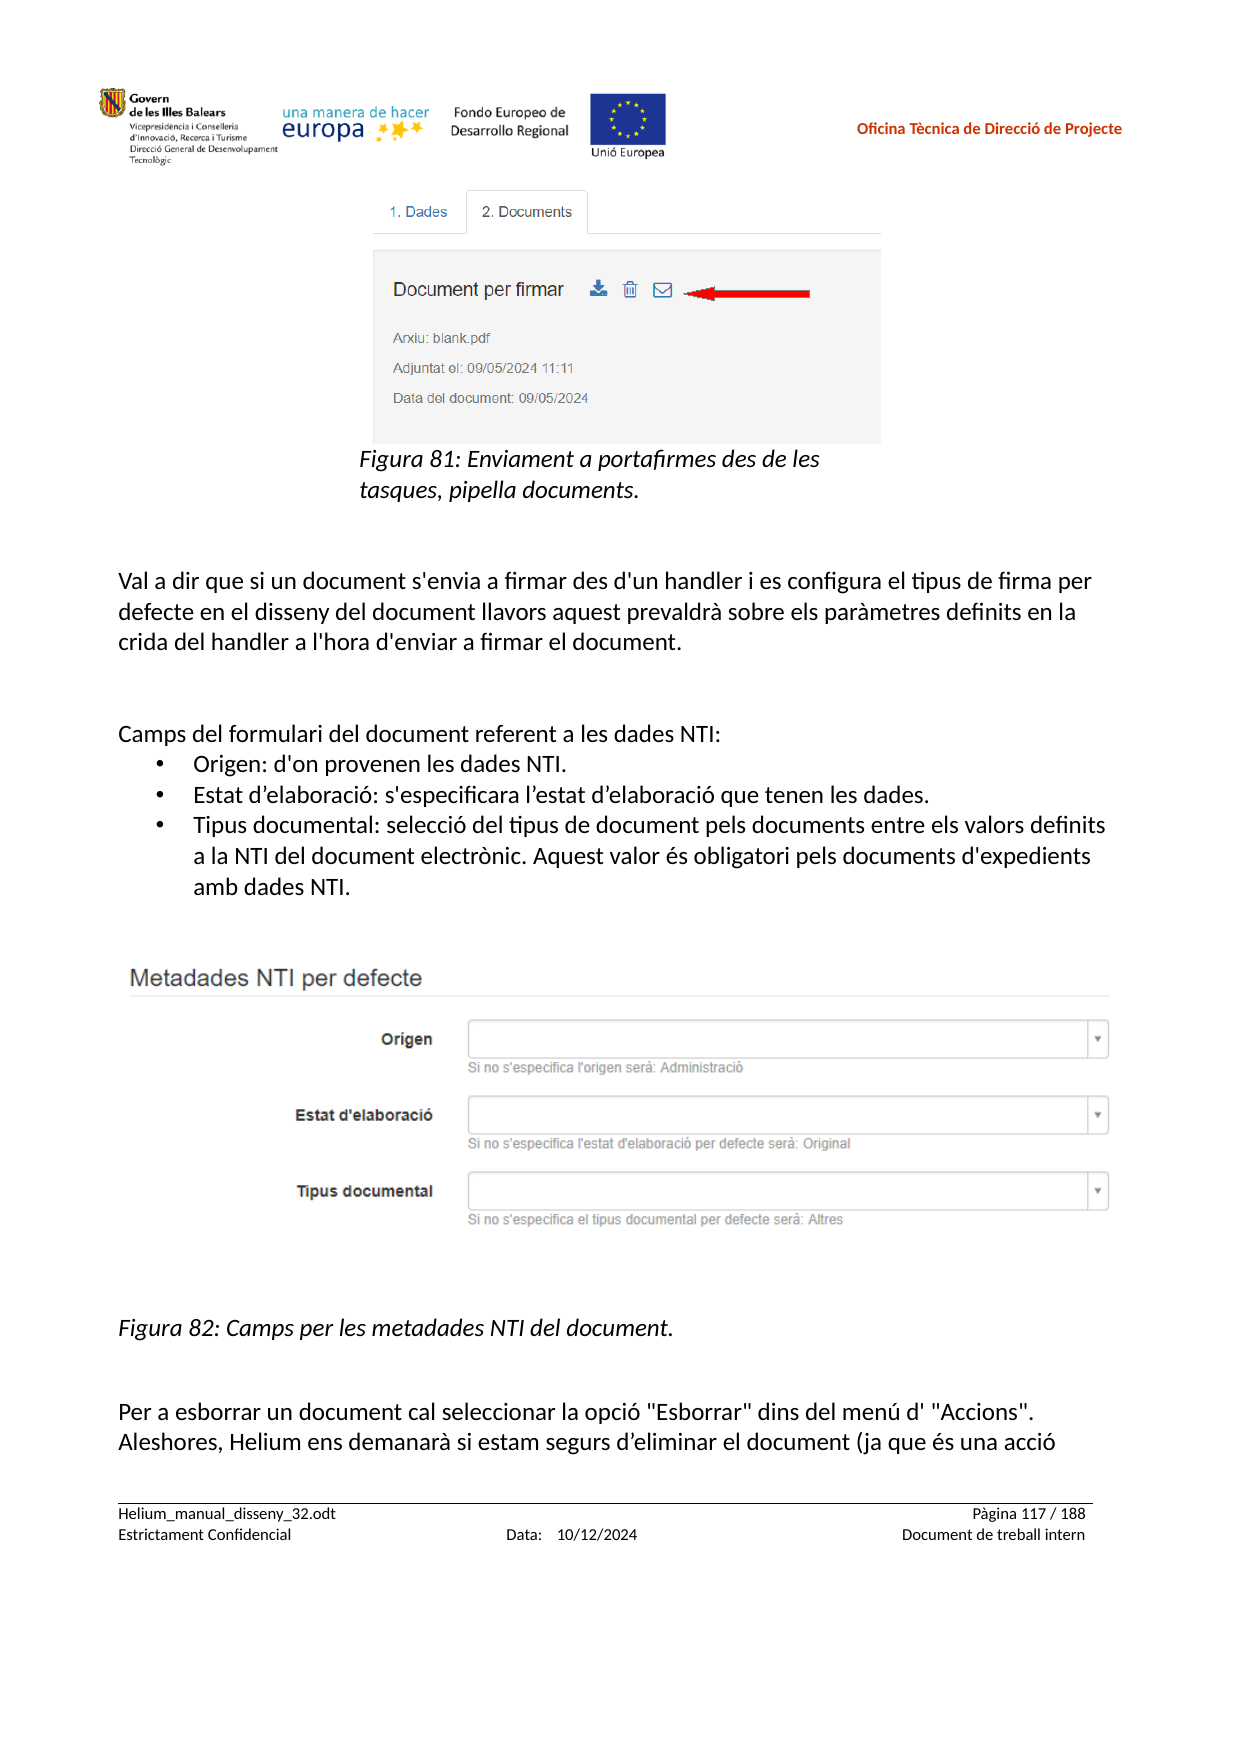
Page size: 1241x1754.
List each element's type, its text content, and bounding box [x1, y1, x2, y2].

picture [99, 87, 668, 166]
text Figura 81: Enviament a portafirmes des de les tasques, pipella documents. [359, 444, 881, 504]
list Origen: d'on provenen les dades NTI. [156, 749, 1122, 779]
picture [118, 962, 1123, 1282]
picture [359, 180, 882, 444]
list Tipus documental: selecció del tipus de document pels documents entre els valors definits a la NTI del document electrònic. Aquest valor és obligatori pels documents d'expedients amb dades NTI. [156, 810, 1122, 901]
text Val a dir que si un document s'envia a firmar des d'un handler i es configura el tipus de firma per defecte en el disseny del document llavors aquest prevaldrà sobre els paràmetres definits en la crida del handler a l'hora d'enviar a firmar el document. [118, 566, 1122, 657]
text Figura 82: Camps per les metadades NTI del document. [118, 1282, 1122, 1343]
text Camps del formulari del document referent a les dades NTI: [118, 718, 1122, 749]
list Estat d’elaboració: s'especificara l’estat d’elaboració que tenen les dades. [156, 779, 1122, 810]
text Per a esborrar un document cal seleccionar la opció "Esborrar" dins del menú d' "Accions". Aleshores, Helium ens demanarà si estam segurs d’eliminar el document (ja que és una acció [118, 1396, 1122, 1457]
